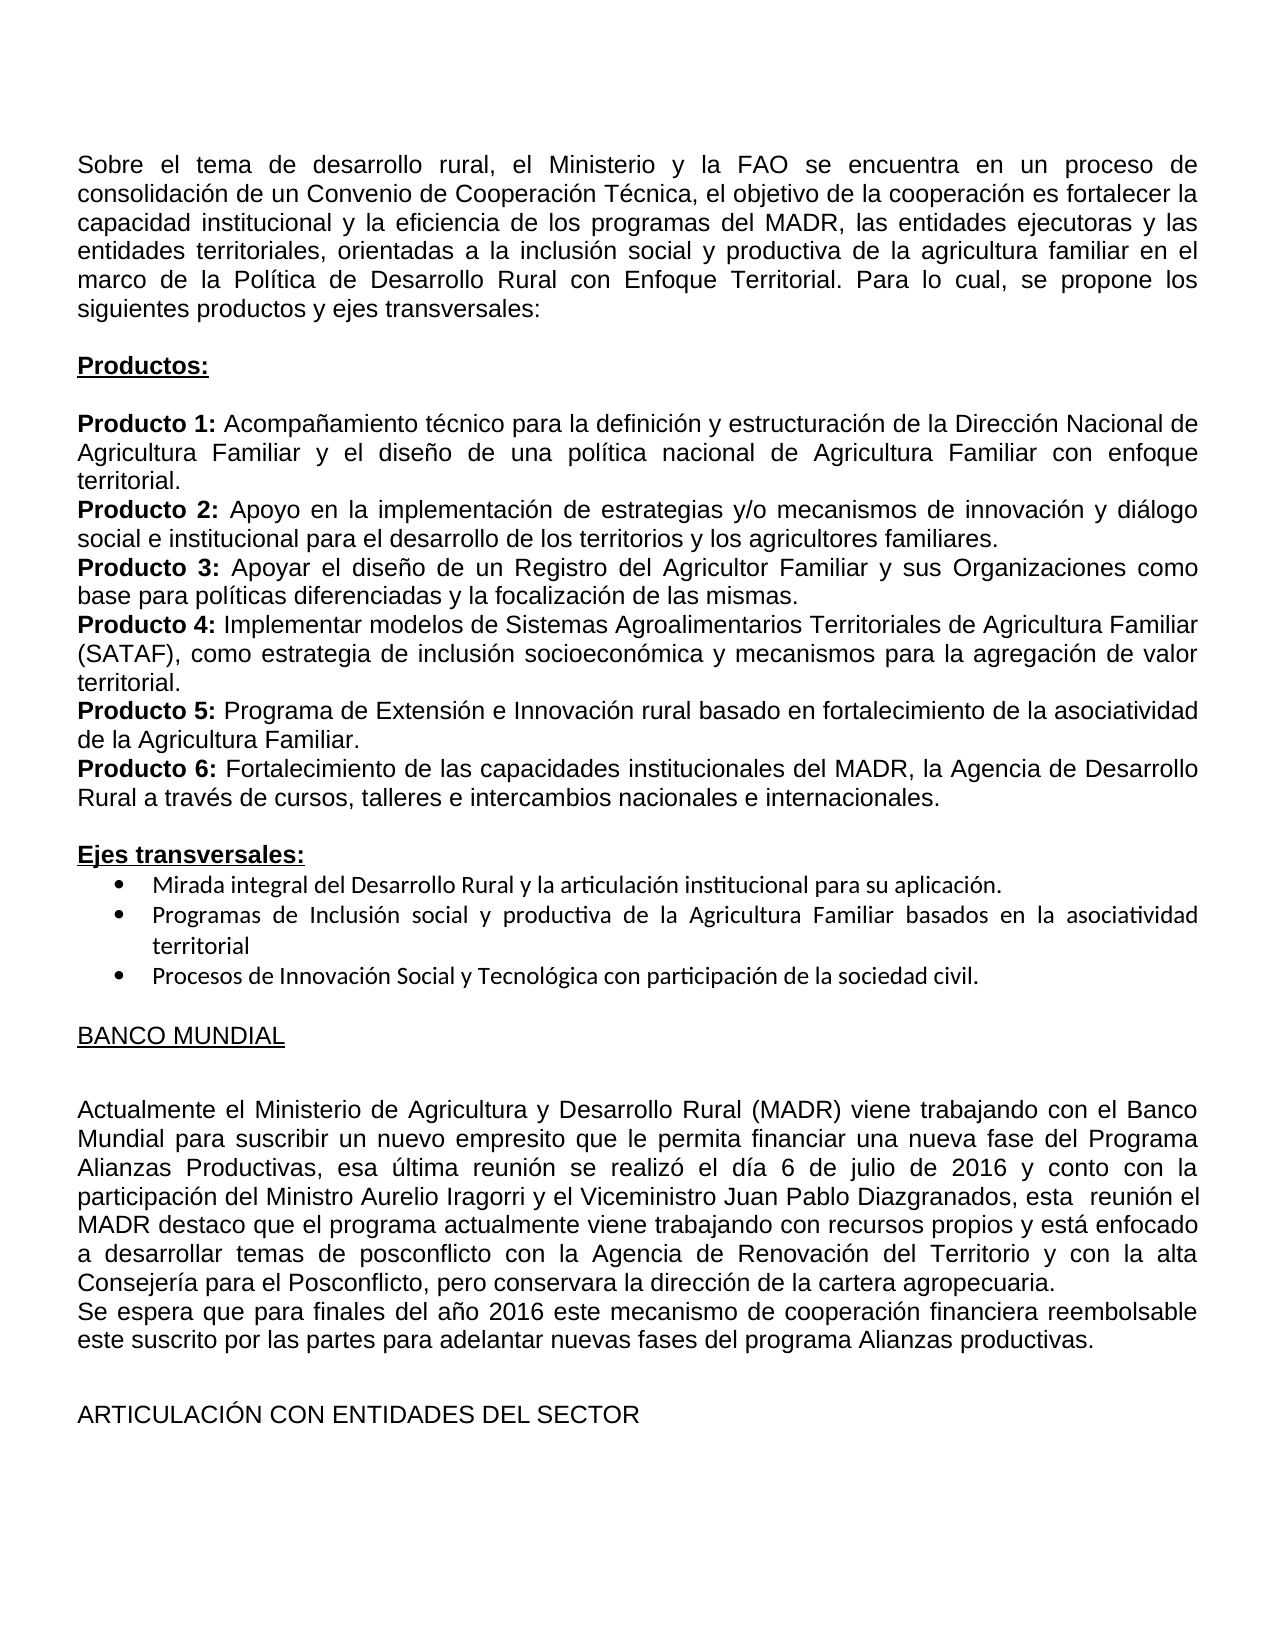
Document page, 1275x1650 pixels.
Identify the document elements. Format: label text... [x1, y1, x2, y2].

text Ejes transversales: [77, 840, 1200, 869]
text Actualmente el Ministerio de Agricultura y Desarrollo Rural (MADR) viene trabajando con el Banco Mundial para suscribir un nuevo empresito que le permita financiar una nueva fase del Programa Alianzas Productivas, esa última reunión se realizó el día 6 de julio de 2016 y conto con la participación del Ministro Aurelio Iragorri y el Viceministro Juan Pablo Diazgranados, esta reunión el MADR destaco que el programa actualmente viene trabajando con recursos propios y está enfocado a desarrollar temas de posconflicto con la Agencia de Renovación del Territorio y con la alta Consejería para el Posconflicto, pero conservara la dirección de la cartera agropecuaria. [77, 1096, 1200, 1297]
list Procesos de Innovación Social y Tecnológica con participación de la sociedad civil. [114, 960, 1200, 991]
subtitle ARTICULACIÓN CON ENTIDADES DEL SECTOR [77, 1400, 1200, 1428]
text Producto 1: Acompañamiento técnico para la definición y estructuración de la Dirección Nacional de Agricultura Familiar y el diseño de una política nacional de Agricultura Familiar con enfoque territorial. [77, 409, 1200, 495]
text Se espera que para finales del año 2016 este mecanismo de cooperación financiera reembolsable este suscrito por las partes para adelantar nuevas fases del programa Alianzas productivas. [77, 1297, 1200, 1354]
text Producto 3: Apoyar el diseño de un Registro del Agricultor Familiar y sus Organizaciones como base para políticas diferenciadas y la focalización de las mismas. [77, 552, 1200, 610]
text Producto 4: Implementar modelos de Sistemas Agroalimentarios Territoriales de Agricultura Familiar (SATAF), como estrategia de inclusión socioeconómica y mecanismos para la agregación de valor territorial. [77, 610, 1200, 696]
text Sobre el tema de desarrollo rural, el Ministerio y la FAO se encuentra en un proceso de consolidación de un Convenio de Cooperación Técnica, el objetivo de la cooperación es fortalecer la capacidad institucional y la eficiencia de los programas del MADR, las entidades ejecutoras y las entidades territoriales, orientadas a la inclusión social y productiva de la agricultura familiar en el marco de la Política de Desarrollo Rural con Enfoque Territorial. Para lo cual, se propone los siguientes productos y ejes transversales: [77, 150, 1200, 322]
list Programas de Inclusión social y productiva de la Agricultura Familiar basados en la asociatividad territorial [114, 899, 1200, 960]
text Producto 2: Apoyo en la implementación de estrategias y/o mecanismos de innovación y diálogo social e institucional para el desarrollo de los territorios y los agricultores familiares. [77, 495, 1200, 552]
text Productos: [77, 351, 1200, 380]
subtitle BANCO MUNDIAL [77, 1021, 1200, 1050]
text Producto 6: Fortalecimiento de las capacidades institucionales del MADR, la Agencia de Desarrollo Rural a través de cursos, talleres e intercambios nacionales e internacionales. [77, 754, 1200, 811]
list Mirada integral del Desarrollo Rural y la articulación institucional para su aplicación. [114, 869, 1200, 899]
text Producto 5: Programa de Extensión e Innovación rural basado en fortalecimiento de la asociatividad de la Agricultura Familiar. [77, 696, 1200, 754]
